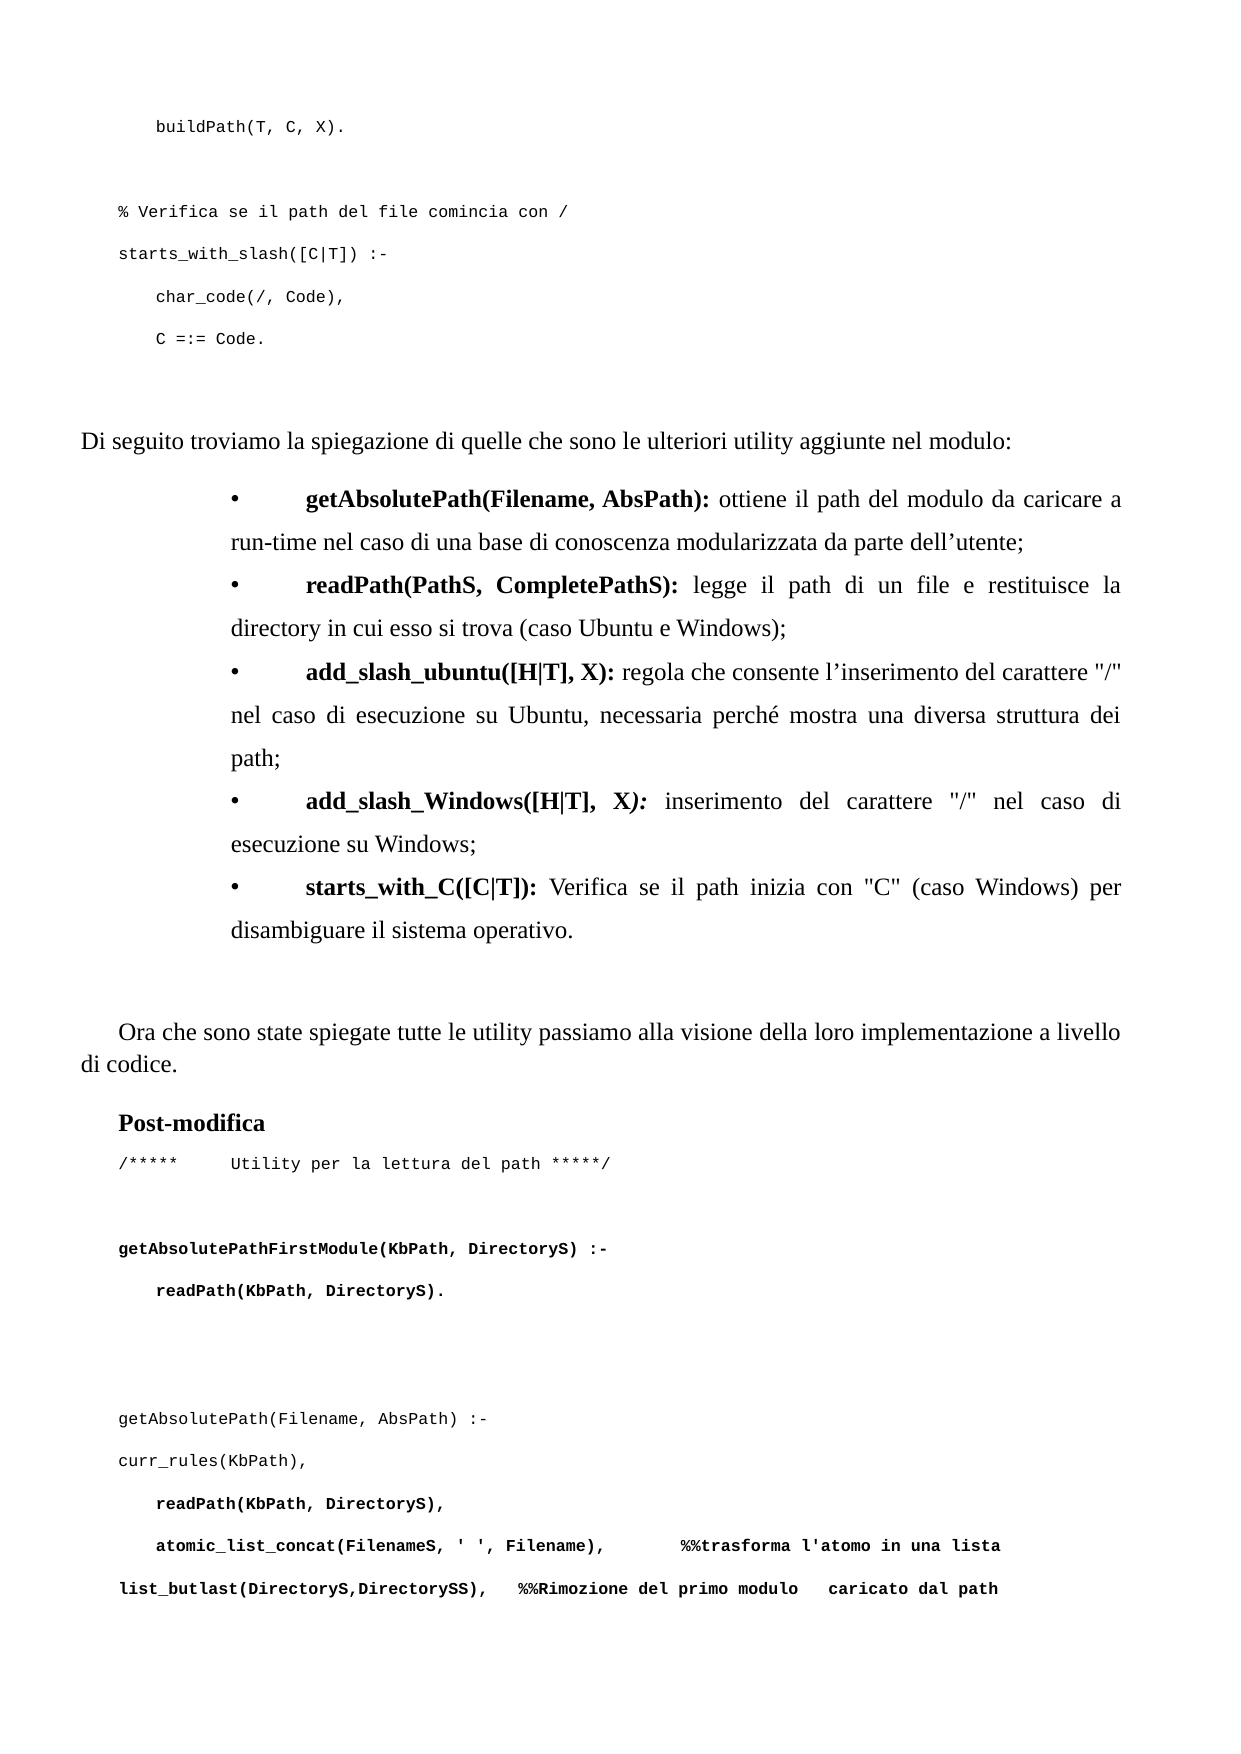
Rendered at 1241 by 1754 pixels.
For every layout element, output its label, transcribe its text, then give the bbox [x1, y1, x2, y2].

list add_slash_ubuntu([H|T], X): regola che consente l’inserimento del carattere "/" nel caso di esecuzione su Ubuntu, necessaria perché mostra una diversa struttura dei path; [231, 657, 1122, 772]
text Ora che sono state spiegate tutte le utility passiamo alla visione della loro implementazione a livello di codice. [81, 1017, 1122, 1078]
text C =:= Code. [81, 331, 1122, 349]
text getAbsolutePath(Filename, AbsPath) :- [81, 1410, 1122, 1429]
text readPath(KbPath, DirectoryS). [81, 1283, 1122, 1302]
text getAbsolutePathFirstModule(KbPath, DirectoryS) :- [81, 1240, 1122, 1259]
text readPath(KbPath, DirectoryS), [81, 1495, 1122, 1514]
list getAbsolutePath(Filename, AbsPath): ottiene il path del modulo da caricare a run-time nel caso di una base di conoscenza modularizzata da parte dell’utente; [231, 484, 1122, 556]
text atomic_list_concat(FilenameS, ' ', Filename), %%trasforma l'atomo in una lista [81, 1538, 1122, 1557]
text buildPath(T, C, X). [81, 118, 1122, 137]
list add_slash_Windows([H|T], X): inserimento del carattere "/" nel caso di esecuzione su Windows; [231, 786, 1122, 858]
text Post-modifica [118, 1108, 1122, 1136]
text starts_with_slash([C|T]) :- [81, 246, 1122, 264]
list readPath(PathS, CompletePathS): legge il path di un file e restituisce la directory in cui esso si trova (caso Ubuntu e Windows); [231, 570, 1122, 642]
text char_code(/, Code), [81, 288, 1122, 307]
text list_butlast(DirectoryS,DirectorySS), %%Rimozione del primo modulo caricato dal path [118, 1580, 1122, 1599]
text /***** Utility per la lettura del path *****/ [81, 1155, 1122, 1174]
text % Verifica se il path del file comincia con / [81, 203, 1122, 222]
text Di seguito troviamo la spiegazione di quelle che sono le ulteriori utility aggiunte nel modulo: [81, 426, 1122, 455]
list starts_with_C([C|T]): Verifica se il path inizia con "C" (caso Windows) per disambiguare il sistema operativo. [231, 872, 1122, 944]
text curr_rules(KbPath), [118, 1453, 1122, 1472]
